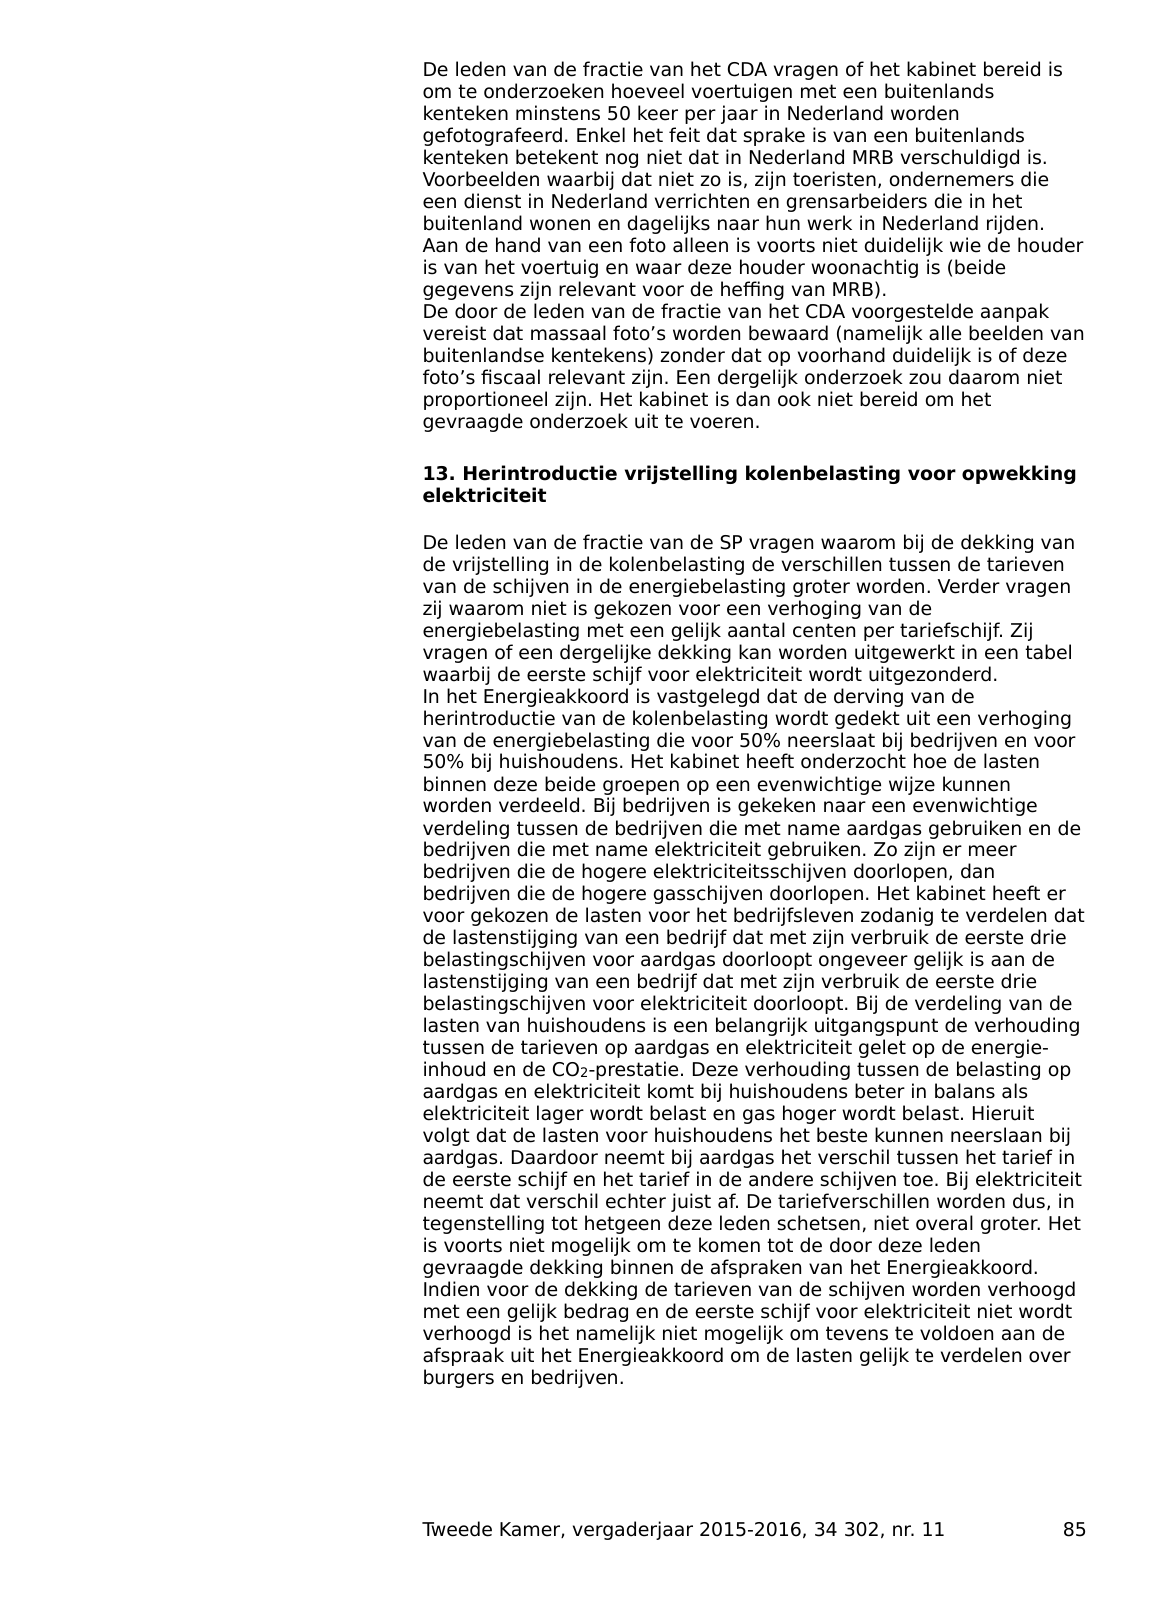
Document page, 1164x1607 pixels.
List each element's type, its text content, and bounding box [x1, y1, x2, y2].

text De leden van de fractie van het CDA vragen of het kabinet bereid is om te onderzoeken hoeveel voertuigen met een buitenlands kenteken minstens 50 keer per jaar in Nederland worden gefotografeerd. Enkel het feit dat sprake is van een buitenlands kenteken betekent nog niet dat in Nederland MRB verschuldigd is. Voorbeelden waarbij dat niet zo is, zijn toeristen, ondernemers die een dienst in Nederland verrichten en grensarbeiders die in het buitenland wonen en dagelijks naar hun werk in Nederland rijden. Aan de hand van een foto alleen is voorts niet duidelijk wie de houder is van het voertuig en waar deze houder woonachtig is (beide gegevens zijn relevant voor de heffing van MRB). [422, 59, 1087, 301]
text De door de leden van de fractie van het CDA voorgestelde aanpak vereist dat massaal foto’s worden bewaard (namelijk alle beelden van buitenlandse kentekens) zonder dat op voorhand duidelijk is of deze foto’s fiscaal relevant zijn. Een dergelijk onderzoek zou daarom niet proportioneel zijn. Het kabinet is dan ook niet bereid om het gevraagde onderzoek uit te voeren. [422, 301, 1087, 433]
text De leden van de fractie van de SP vragen waarom bij de dekking van de vrijstelling in de kolenbelasting de verschillen tussen de tarieven van de schijven in de energiebelasting groter worden. Verder vragen zij waarom niet is gekozen voor een verhoging van de energiebelasting met een gelijk aantal centen per tariefschijf. Zij vragen of een dergelijke dekking kan worden uitgewerkt in een tabel waarbij de eerste schijf voor elektriciteit wordt uitgezonderd. [422, 532, 1087, 686]
subtitle 13. Herintroductie vrijstelling kolenbelasting voor opwekking elektriciteit [422, 463, 1087, 507]
text In het Energieakkoord is vastgelegd dat de derving van de herintroductie van de kolenbelasting wordt gedekt uit een verhoging van de energiebelasting die voor 50% neerslaat bij bedrijven en voor 50% bij huishoudens. Het kabinet heeft onderzocht hoe de lasten binnen deze beide groepen op een evenwichtige wijze kunnen worden verdeeld. Bij bedrijven is gekeken naar een evenwichtige verdeling tussen de bedrijven die met name aardgas gebruiken en de bedrijven die met name elektriciteit gebruiken. Zo zijn er meer bedrijven die de hogere elektriciteitsschijven doorlopen, dan bedrijven die de hogere gasschijven doorlopen. Het kabinet heeft er voor gekozen de lasten voor het bedrijfsleven zodanig te verdelen dat de lastenstijging van een bedrijf dat met zijn verbruik de eerste drie belastingschijven voor aardgas doorloopt ongeveer gelijk is aan de lastenstijging van een bedrijf dat met zijn verbruik de eerste drie belastingschijven voor elektriciteit doorloopt. Bij de verdeling van de lasten van huishoudens is een belangrijk uitgangspunt de verhouding tussen de tarieven op aardgas en elektriciteit gelet op de energie-inhoud en de CO2-prestatie. Deze verhouding tussen de belasting op aardgas en elektriciteit komt bij huishoudens beter in balans als elektriciteit lager wordt belast en gas hoger wordt belast. Hieruit volgt dat de lasten voor huishoudens het beste kunnen neerslaan bij aardgas. Daardoor neemt bij aardgas het verschil tussen het tarief in de eerste schijf en het tarief in de andere schijven toe. Bij elektriciteit neemt dat verschil echter juist af. De tariefverschillen worden dus, in tegenstelling tot hetgeen deze leden schetsen, niet overal groter. Het is voorts niet mogelijk om te komen tot de door deze leden gevraagde dekking binnen de afspraken van het Energieakkoord. Indien voor de dekking de tarieven van de schijven worden verhoogd met een gelijk bedrag en de eerste schijf voor elektriciteit niet wordt verhoogd is het namelijk niet mogelijk om tevens te voldoen aan de afspraak uit het Energieakkoord om de lasten gelijk te verdelen over burgers en bedrijven. [422, 686, 1087, 1389]
